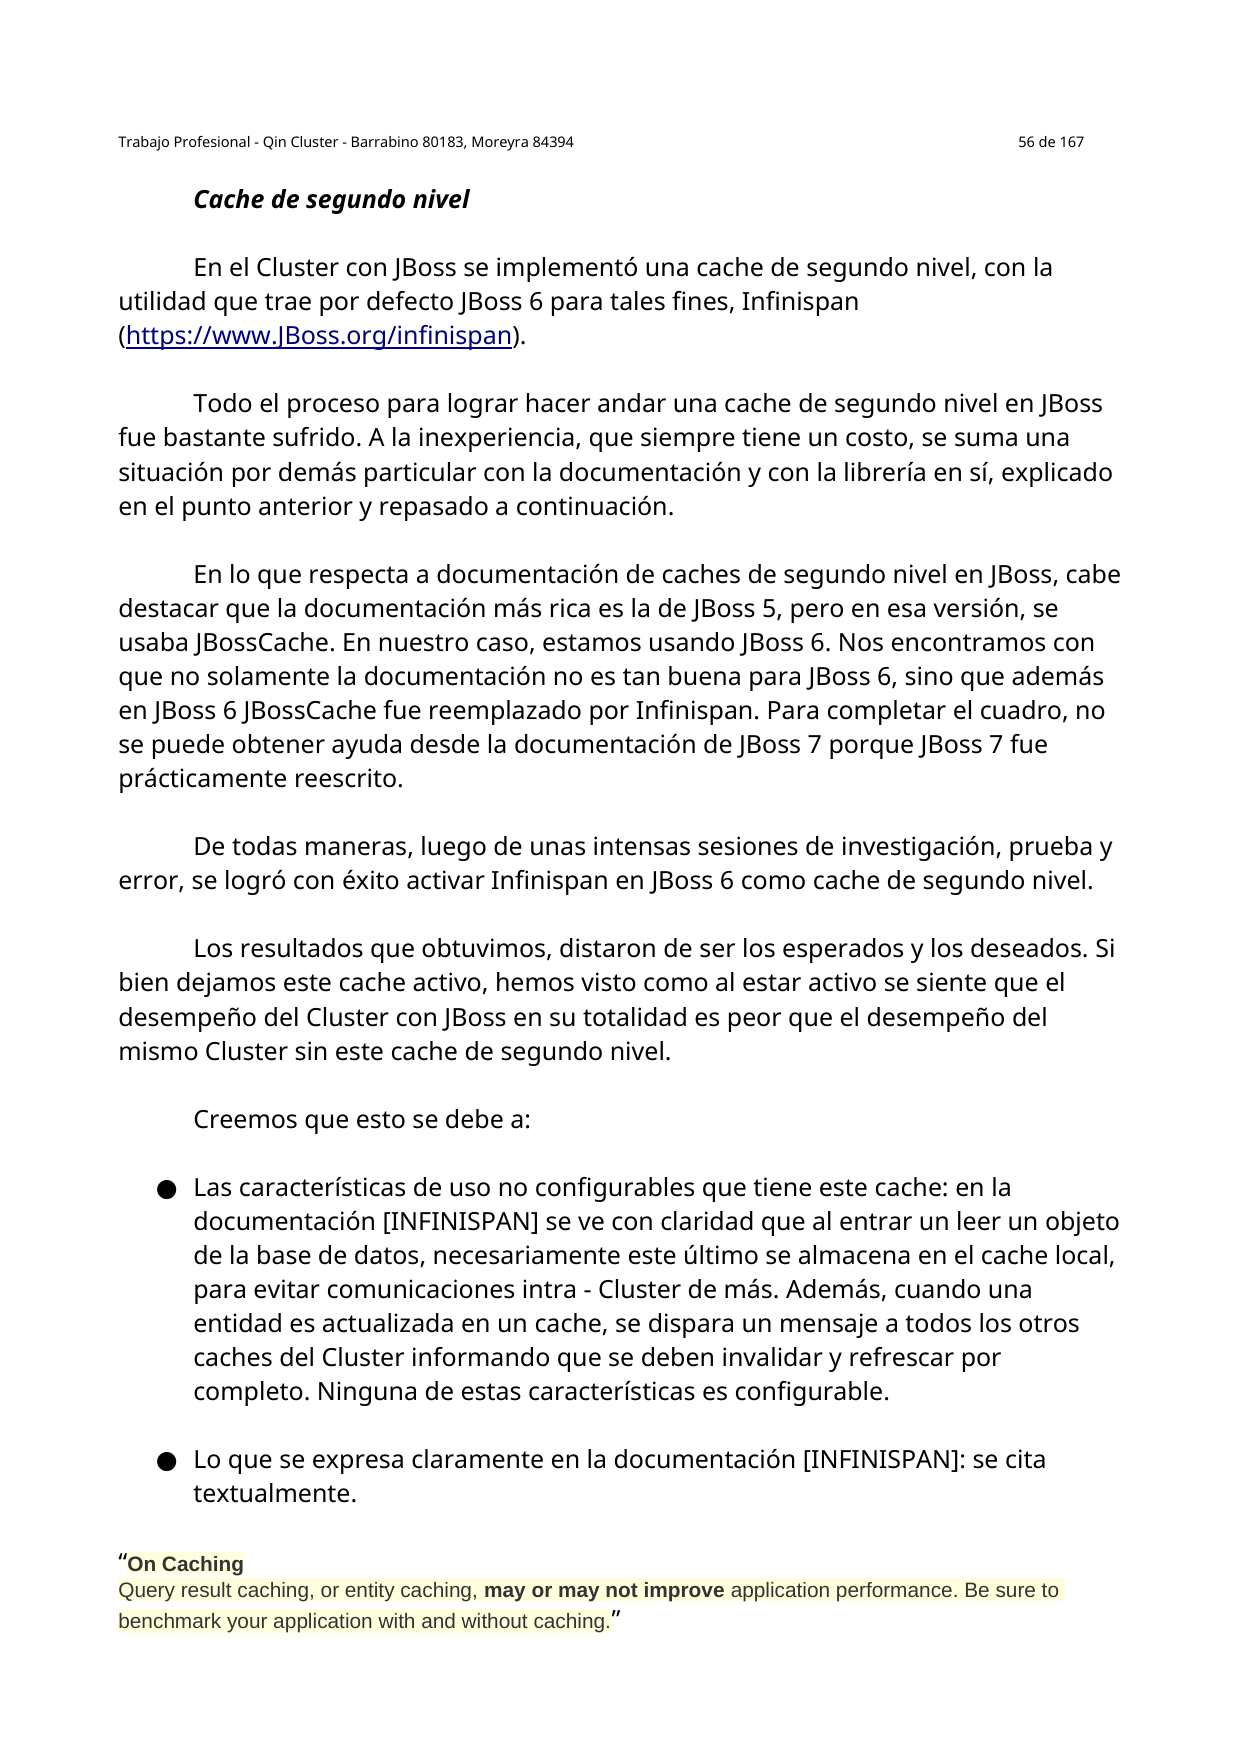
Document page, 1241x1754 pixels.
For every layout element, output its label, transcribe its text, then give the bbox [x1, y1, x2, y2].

text Los resultados que obtuvimos, distaron de ser los esperados y los deseados. Si bien dejamos este cache activo, hemos visto como al estar activo se siente que el desempeño del Cluster con JBoss en su totalidad es peor que el desempeño del mismo Cluster sin este cache de segundo nivel. [118, 931, 1122, 1067]
text Todo el proceso para lograr hacer andar una cache de segundo nivel en JBoss fue bastante sufrido. A la inexperiencia, que siempre tiene un costo, se suma una situación por demás particular con la documentación y con la librería en sí, explicado en el punto anterior y repasado a continuación. [118, 386, 1122, 522]
text En el Cluster con JBoss se implementó una cache de segundo nivel, con la utilidad que trae por defecto JBoss 6 para tales fines, Infinispan (https://www.JBoss.org/infinispan). [118, 250, 1122, 352]
text Creemos que esto se debe a: [118, 1101, 1122, 1135]
text Cache de segundo nivel [118, 182, 1122, 216]
text De todas maneras, luego de unas intensas sesiones de investigación, prueba y error, se logró con éxito activar Infinispan en JBoss 6 como cache de segundo nivel. [118, 829, 1122, 897]
list Las características de uso no configurables que tiene este cache: en la documentación [INFINISPAN] se ve con claridad que al entrar un leer un objeto de la base de datos, necesariamente este último se almacena en el cache local, para evitar comunicaciones intra - Cluster de más. Además, cuando una entidad es actualizada en un cache, se dispara un mensaje a todos los otros caches del Cluster informando que se deben invalidar y refrescar por completo. Ninguna de estas características es configurable. [156, 1169, 1122, 1408]
text “On Caching [118, 1544, 1122, 1578]
text En lo que respecta a documentación de caches de segundo nivel en JBoss, cabe destacar que la documentación más rica es la de JBoss 5, pero en esa versión, se usaba JBossCache. En nuestro caso, estamos usando JBoss 6. Nos encontramos con que no solamente la documentación no es tan buena para JBoss 6, sino que además en JBoss 6 JBossCache fue reemplazado por Infinispan. Para completar el cuadro, no se puede obtener ayuda desde la documentación de JBoss 7 porque JBoss 7 fue prácticamente reescrito. [118, 556, 1122, 795]
list Lo que se expresa claramente en la documentación [INFINISPAN]: se cita textualmente. [156, 1442, 1122, 1510]
text Query result caching, or entity caching, may or may not improve application performance. Be sure to benchmark your application with and without caching.” [118, 1578, 1122, 1636]
